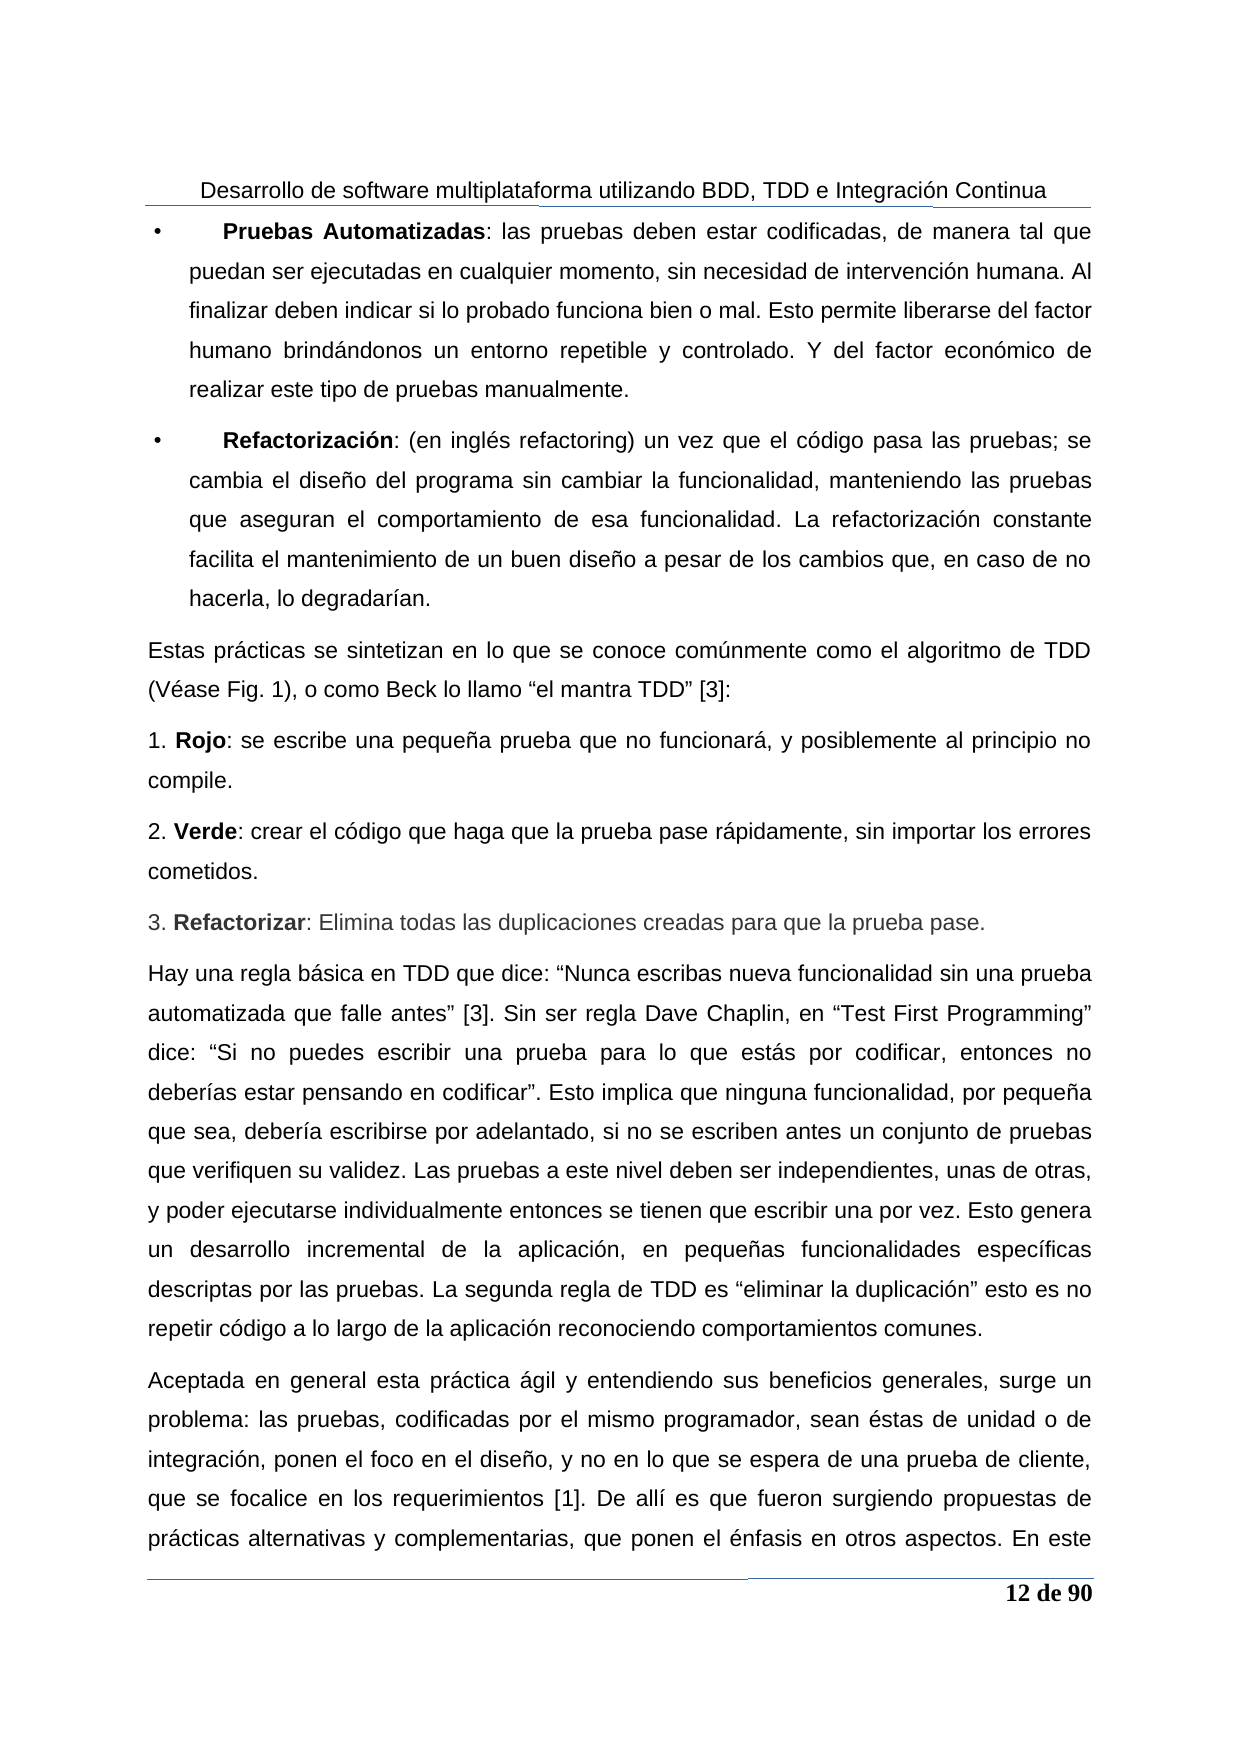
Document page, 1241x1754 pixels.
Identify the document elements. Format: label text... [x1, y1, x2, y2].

list Refactorización: (en inglés refactoring) un vez que el código pasa las pruebas; se cambia el diseño del programa sin cambiar la funcionalidad, manteniendo las pruebas que aseguran el comportamiento de esa funcionalidad. La refactorización constante facilita el mantenimiento de un buen diseño a pesar de los cambios que, en caso de no hacerla, lo degradarían. [153, 427, 1093, 612]
text Aceptada en general esta práctica ágil y entendiendo sus beneficios generales, surge un problema: las pruebas, codificadas por el mismo programador, sean éstas de unidad o de integración, ponen el foco en el diseño, y no en lo que se espera de una prueba de cliente, que se focalice en los requerimientos [1]. De allí es que fueron surgiendo propuestas de prácticas alternativas y complementarias, que ponen el énfasis en otros aspectos. En este [148, 1367, 1093, 1551]
text Hay una regla básica en TDD que dice: “Nunca escribas nueva funcionalidad sin una prueba automatizada que falle antes” [3]. Sin ser regla Dave Chaplin, en “Test First Programming” dice: “Si no puedes escribir una prueba para lo que estás por codificar, entonces no deberías estar pensando en codificar”. Esto implica que ninguna funcionalidad, por pequeña que sea, debería escribirse por adelantado, si no se escriben antes un conjunto de pruebas que verifiquen su validez. Las pruebas a este nivel deben ser independientes, unas de otras, y poder ejecutarse individualmente entonces se tienen que escribir una por vez. Esto genera un desarrollo incremental de la aplicación, en pequeñas funcionalidades específicas descriptas por las pruebas. La segunda regla de TDD es “eliminar la duplicación” esto es no repetir código a lo largo de la aplicación reconociendo comportamientos comunes. [148, 960, 1093, 1342]
text 2. Verde: crear el código que haga que la prueba pase rápidamente, sin importar los errores cometidos. [148, 818, 1093, 884]
text Estas prácticas se sintetizan en lo que se conoce comúnmente como el algoritmo de TDD (Véase Fig. 1), o como Beck lo llamo “el mantra TDD” [3]: [148, 637, 1093, 702]
list Pruebas Automatizadas: las pruebas deben estar codificadas, de manera tal que puedan ser ejecutadas en cualquier momento, sin necesidad de intervención humana. Al finalizar deben indicar si lo probado funciona bien o mal. Esto permite liberarse del factor humano brindándonos un entorno repetible y controlado. Y del factor económico de realizar este tipo de pruebas manualmente. [153, 218, 1093, 403]
text 3. Refactorizar: Elimina todas las duplicaciones creadas para que la prueba pase. [148, 909, 1093, 935]
text 1. Rojo: se escribe una pequeña prueba que no funcionará, y posiblemente al principio no compile. [148, 727, 1093, 793]
